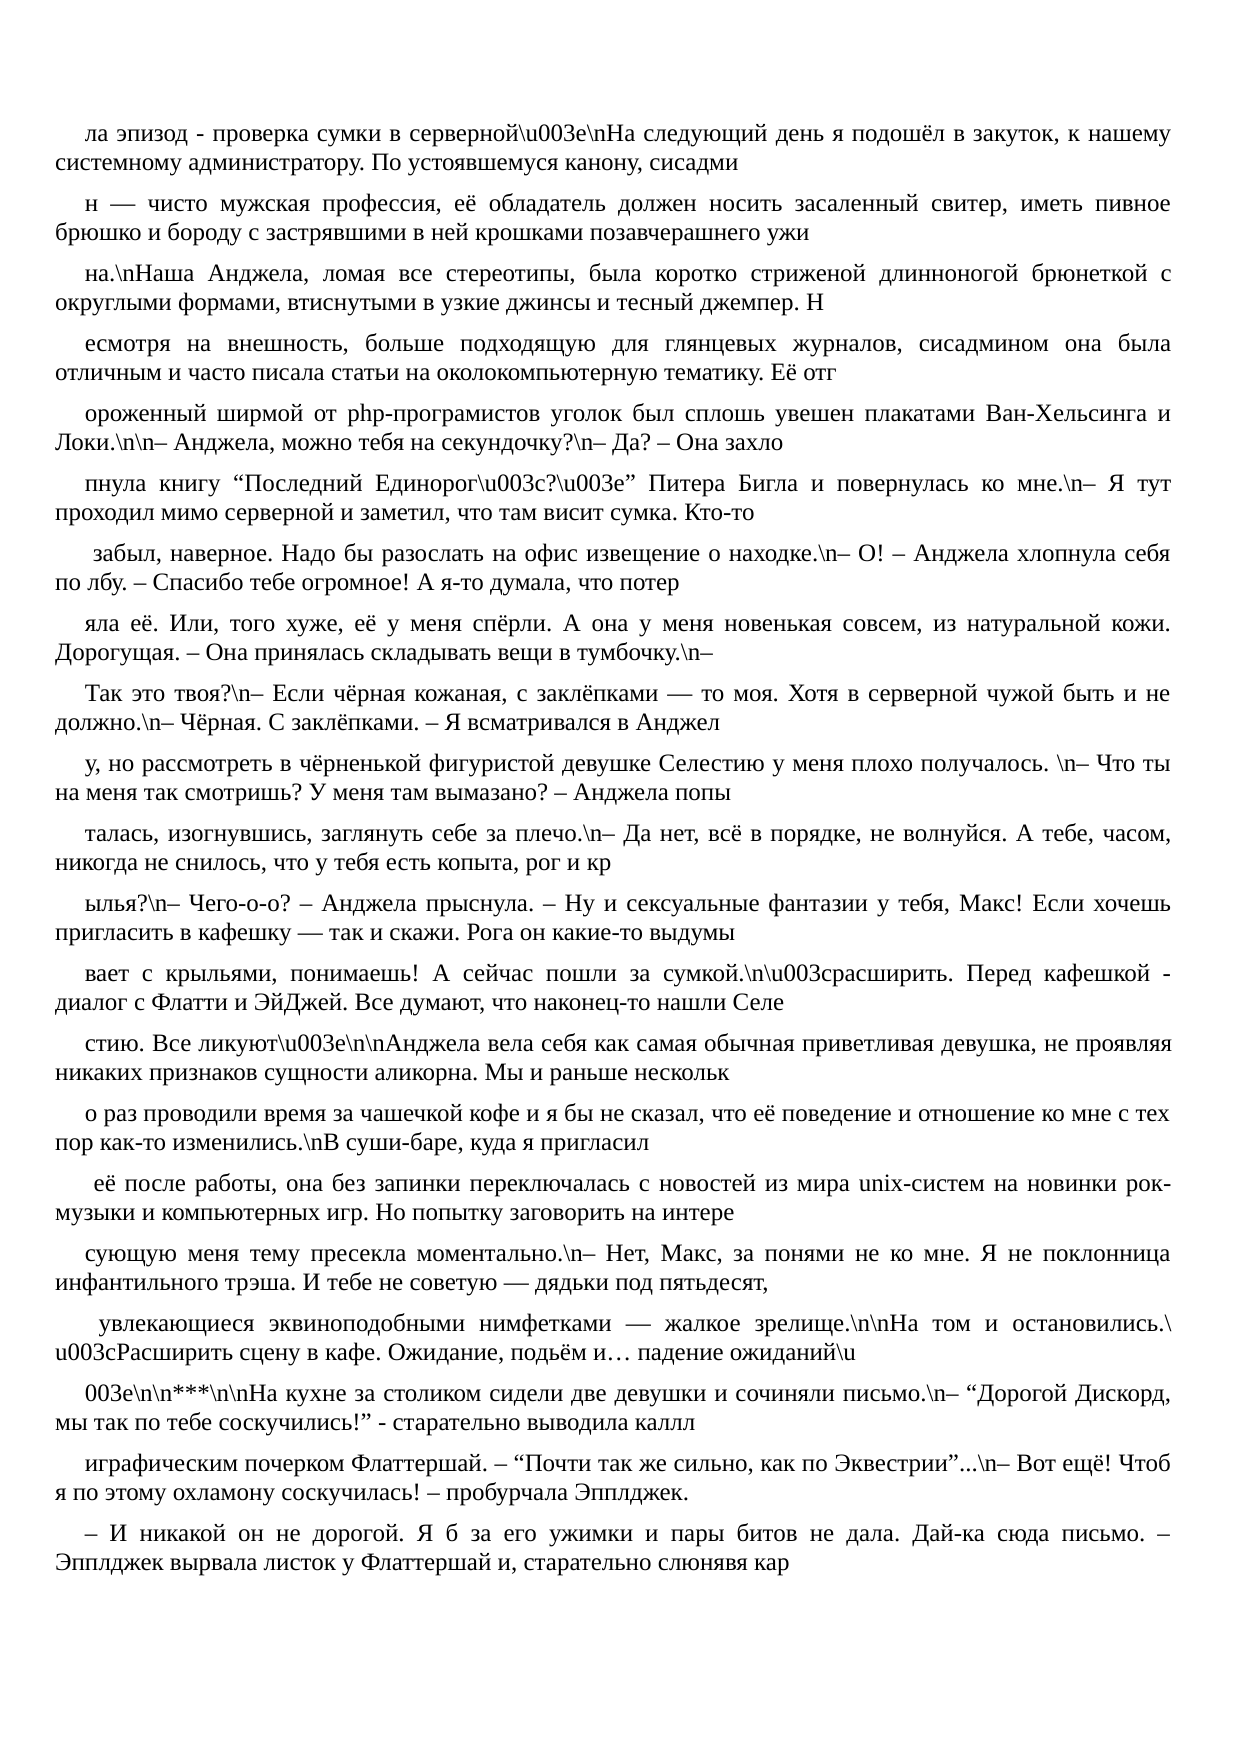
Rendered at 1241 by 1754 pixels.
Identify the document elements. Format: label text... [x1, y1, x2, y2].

text у, но рассмотреть в чёрненькой фигуристой девушке Селестию у меня плохо получалось. \n– Что ты на меня так смотришь? У меня там вымазано? – Анджела попы [55, 748, 1172, 806]
text забыл, наверное. Надо бы разослать на офис извещение о находке.\n– О! – Анджела хлопнула себя по лбу. – Спасибо тебе огромное! А я-то думала, что потер [55, 538, 1172, 596]
text яла её. Или, того хуже, её у меня спёрли. А она у меня новенькая совсем, из натуральной кожи. Дорогущая. – Она принялась складывать вещи в тумбочку.\n– [55, 608, 1172, 666]
text н — чисто мужская профессия, её обладатель должен носить засаленный свитер, иметь пивное брюшко и бороду с застрявшими в ней крошками позавчерашнего ужи [55, 188, 1172, 246]
text о раз проводили время за чашечкой кофе и я бы не сказал, что её поведение и отношение ко мне с тех пор как-то изменились.\nВ суши-баре, куда я пригласил [55, 1098, 1172, 1156]
text увлекающиеся эквиноподобными нимфетками — жалкое зрелище.\n\nНа том и остановились.\u003cРасширить сцену в кафе. Ожидание, подьём и… падение ожиданий\u [55, 1308, 1172, 1366]
text ороженный ширмой от php-програмистов уголок был сплошь увешен плакатами Ван-Хельсинга и Локи.\n\n– Анджела, можно тебя на секундочку?\n– Да? – Она захло [55, 398, 1172, 456]
text вает с крыльями, понимаешь! А сейчас пошли за сумкой.\n\u003cрасширить. Перед кафешкой - диалог с Флатти и ЭйДжей. Все думают, что наконец-то нашли Селе [55, 958, 1172, 1016]
text ла эпизод - проверка сумки в серверной\u003e\nНа следующий день я подошёл в закуток, к нашему системному администратору. По устоявшемуся канону, сисадми [55, 118, 1172, 176]
text сующую меня тему пресекла моментально.\n– Нет, Макс, за понями не ко мне. Я не поклонница инфантильного трэша. И тебе не советую — дядьки под пятьдесят, [55, 1238, 1172, 1296]
text Так это твоя?\n– Если чёрная кожаная, с заклёпками — то моя. Хотя в серверной чужой быть и не должно.\n– Чёрная. С заклёпками. – Я всматривался в Анджел [55, 678, 1172, 736]
text на.\nНаша Анджела, ломая все стереотипы, была коротко стриженой длинноногой брюнеткой с округлыми формами, втиснутыми в узкие джинсы и тесный джемпер. Н [55, 258, 1172, 316]
text стию. Все ликуют\u003e\n\nАнджела вела себя как самая обычная приветливая девушка, не проявляя никаких признаков сущности аликорна. Мы и раньше нескольк [55, 1028, 1172, 1086]
text пнула книгу “Последний Единорог\u003c?\u003e” Питера Бигла и повернулась ко мне.\n– Я тут проходил мимо серверной и заметил, что там висит сумка. Кто-то [55, 468, 1172, 526]
text – И никакой он не дорогой. Я б за его ужимки и пары битов не дала. Дай-ка сюда письмо. – Эпплджек вырвала листок у Флаттершай и, старательно слюнявя кар [55, 1518, 1172, 1576]
text ылья?\n– Чего-о-о? – Анджела прыснула. – Ну и сексуальные фантазии у тебя, Макс! Если хочешь пригласить в кафешку — так и скажи. Рога он какие-то выдумы [55, 888, 1172, 946]
text 003e\n\n***\n\nНа кухне за столиком сидели две девушки и сочиняли письмо.\n– “Дорогой Дискорд, мы так по тебе соскучились!” - старательно выводила каллл [55, 1378, 1172, 1436]
text её после работы, она без запинки переключалась с новостей из мира unix-систем на новинки рок-музыки и компьютерных игр. Но попытку заговорить на интере [55, 1168, 1172, 1226]
text есмотря на внешность, больше подходящую для глянцевых журналов, сисадмином она была отличным и часто писала статьи на околокомпьютерную тематику. Её отг [55, 328, 1172, 386]
text талась, изогнувшись, заглянуть себе за плечо.\n– Да нет, всё в порядке, не волнуйся. А тебе, часом, никогда не снилось, что у тебя есть копыта, рог и кр [55, 818, 1172, 876]
text играфическим почерком Флаттершай. – “Почти так же сильно, как по Эквестрии”...\n– Вот ещё! Чтоб я по этому охламону соскучилась! – пробурчала Эпплджек. [55, 1448, 1172, 1506]
